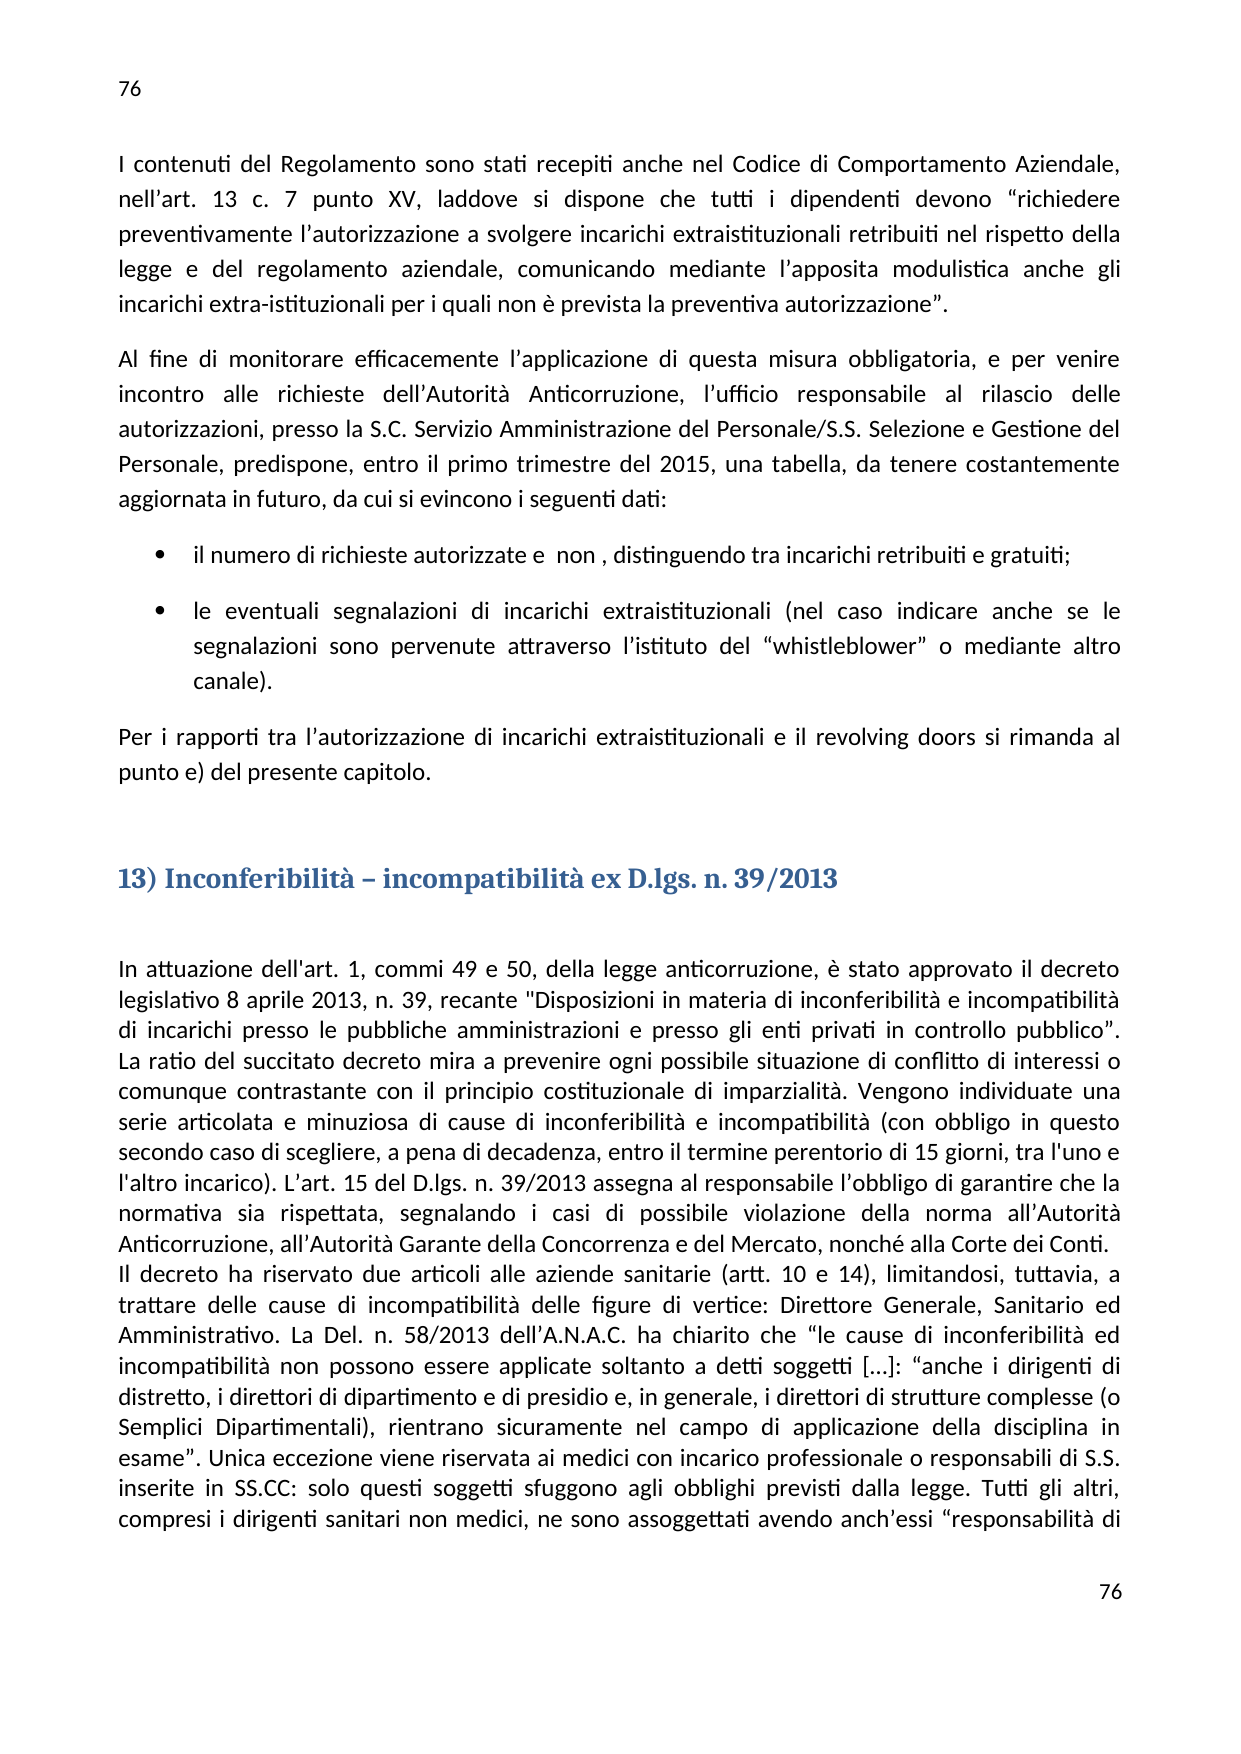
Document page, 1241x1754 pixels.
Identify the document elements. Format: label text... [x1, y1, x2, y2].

text I contenuti del Regolamento sono stati recepiti anche nel Codice di Comportamento Aziendale, nell’art. 13 c. 7 punto XV, laddove si dispone che tutti i dipendenti devono “richiedere preventivamente l’autorizzazione a svolgere incarichi extraistituzionali retribuiti nel rispetto della legge e del regolamento aziendale, comunicando mediante l’apposita modulistica anche gli incarichi extra-istituzionali per i quali non è prevista la preventiva autorizzazione”. [118, 148, 1122, 318]
subtitle 13) Inconferibilità – incompatibilità ex D.lgs. n. 39/2013 [118, 862, 1122, 895]
list il numero di richieste autorizzate e non , distinguendo tra incarichi retribuiti e gratuiti; [156, 539, 1122, 570]
text Al fine di monitorare efficacemente l’applicazione di questa misura obbligatoria, e per venire incontro alle richieste dell’Autorità Anticorruzione, l’ufficio responsabile al rilascio delle autorizzazioni, presso la S.C. Servizio Amministrazione del Personale/S.S. Selezione e Gestione del Personale, predispone, entro il primo trimestre del 2015, una tabella, da tenere costantemente aggiornata in futuro, da cui si evincono i seguenti dati: [118, 343, 1122, 514]
text Per i rapporti tra l’autorizzazione di incarichi extraistituzionali e il revolving doors si rimanda al punto e) del presente capitolo. [118, 721, 1122, 787]
text Il decreto ha riservato due articoli alle aziende sanitarie (artt. 10 e 14), limitandosi, tuttavia, a trattare delle cause di incompatibilità delle figure di vertice: Direttore Generale, Sanitario ed Amministrativo. La Del. n. 58/2013 dell’A.N.A.C. ha chiarito che “le cause di inconferibilità ed incompatibilità non possono essere applicate soltanto a detti soggetti […]: “anche i dirigenti di distretto, i direttori di dipartimento e di presidio e, in generale, i direttori di strutture complesse (o Semplici Dipartimentali), rientrano sicuramente nel campo di applicazione della disciplina in esame”. Unica eccezione viene riservata ai medici con incarico professionale o responsabili di S.S. inserite in SS.CC: solo questi soggetti sfuggono agli obblighi previsti dalla legge. Tutti gli altri, compresi i dirigenti sanitari non medici, ne sono assoggettati avendo anch’essi “responsabilità di [118, 1259, 1122, 1533]
text In attuazione dell'art. 1, commi 49 e 50, della legge anticorruzione, è stato approvato il decreto legislativo 8 aprile 2013, n. 39, recante "Disposizioni in materia di inconferibilità e incompatibilità di incarichi presso le pubbliche amministrazioni e presso gli enti privati in controllo pubblico”. La ratio del succitato decreto mira a prevenire ogni possibile situazione di conflitto di interessi o comunque contrastante con il principio costituzionale di imparzialità. Vengono individuate una serie articolata e minuziosa di cause di inconferibilità e incompatibilità (con obbligo in questo secondo caso di scegliere, a pena di decadenza, entro il termine perentorio di 15 giorni, tra l'uno e l'altro incarico). L’art. 15 del D.lgs. n. 39/2013 assegna al responsabile l’obbligo di garantire che la normativa sia rispettata, segnalando i casi di possibile violazione della norma all’Autorità Anticorruzione, all’Autorità Garante della Concorrenza e del Mercato, nonché alla Corte dei Conti. [118, 953, 1122, 1259]
list le eventuali segnalazioni di incarichi extraistituzionali (nel caso indicare anche se le segnalazioni sono pervenute attraverso l’istituto del “whistleblower” o mediante altro canale). [156, 595, 1122, 696]
